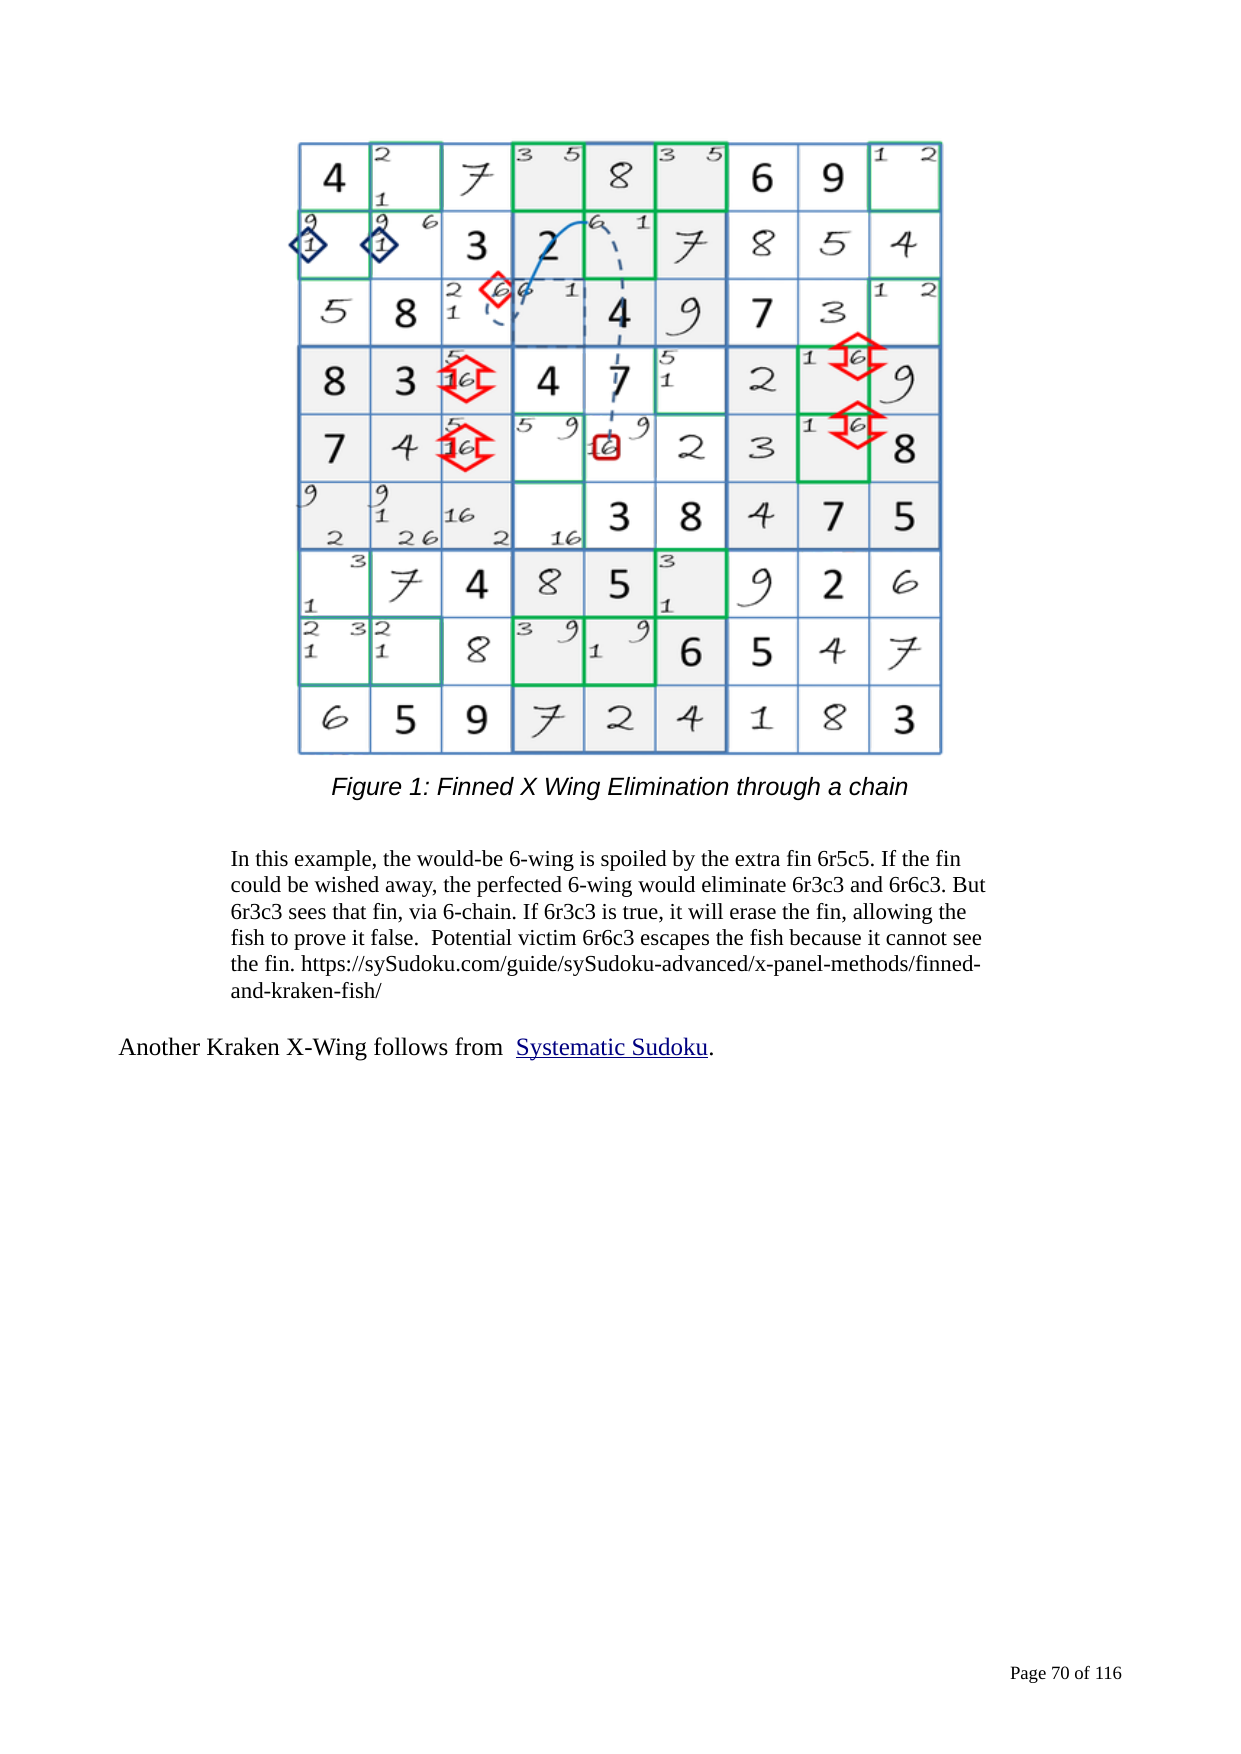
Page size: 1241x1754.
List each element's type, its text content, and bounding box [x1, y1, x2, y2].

text Figure 1: Finned X Wing Elimination through a chain [287, 773, 953, 801]
text Another Kraken X-Wing follows from Systematic Sudoku. [118, 1032, 1122, 1061]
text In this example, the would-be 6-wing is spoiled by the extra fin 6r5c5. If the fin could be wished away, the perfected 6-wing would eliminate 6r3c3 and 6r6c3. But 6r3c3 sees that fin, via 6-chain. If 6r3c3 is true, it will erase the fin, allowing the fish to prove it false. Potential victim 6r6c3 escapes the fish because it cannot see the fin. https://sySudoku.com/guide/sySudoku-advanced/x-panel-methods/finned-and-kraken-fish/ [230, 845, 1004, 1003]
picture [287, 130, 954, 773]
